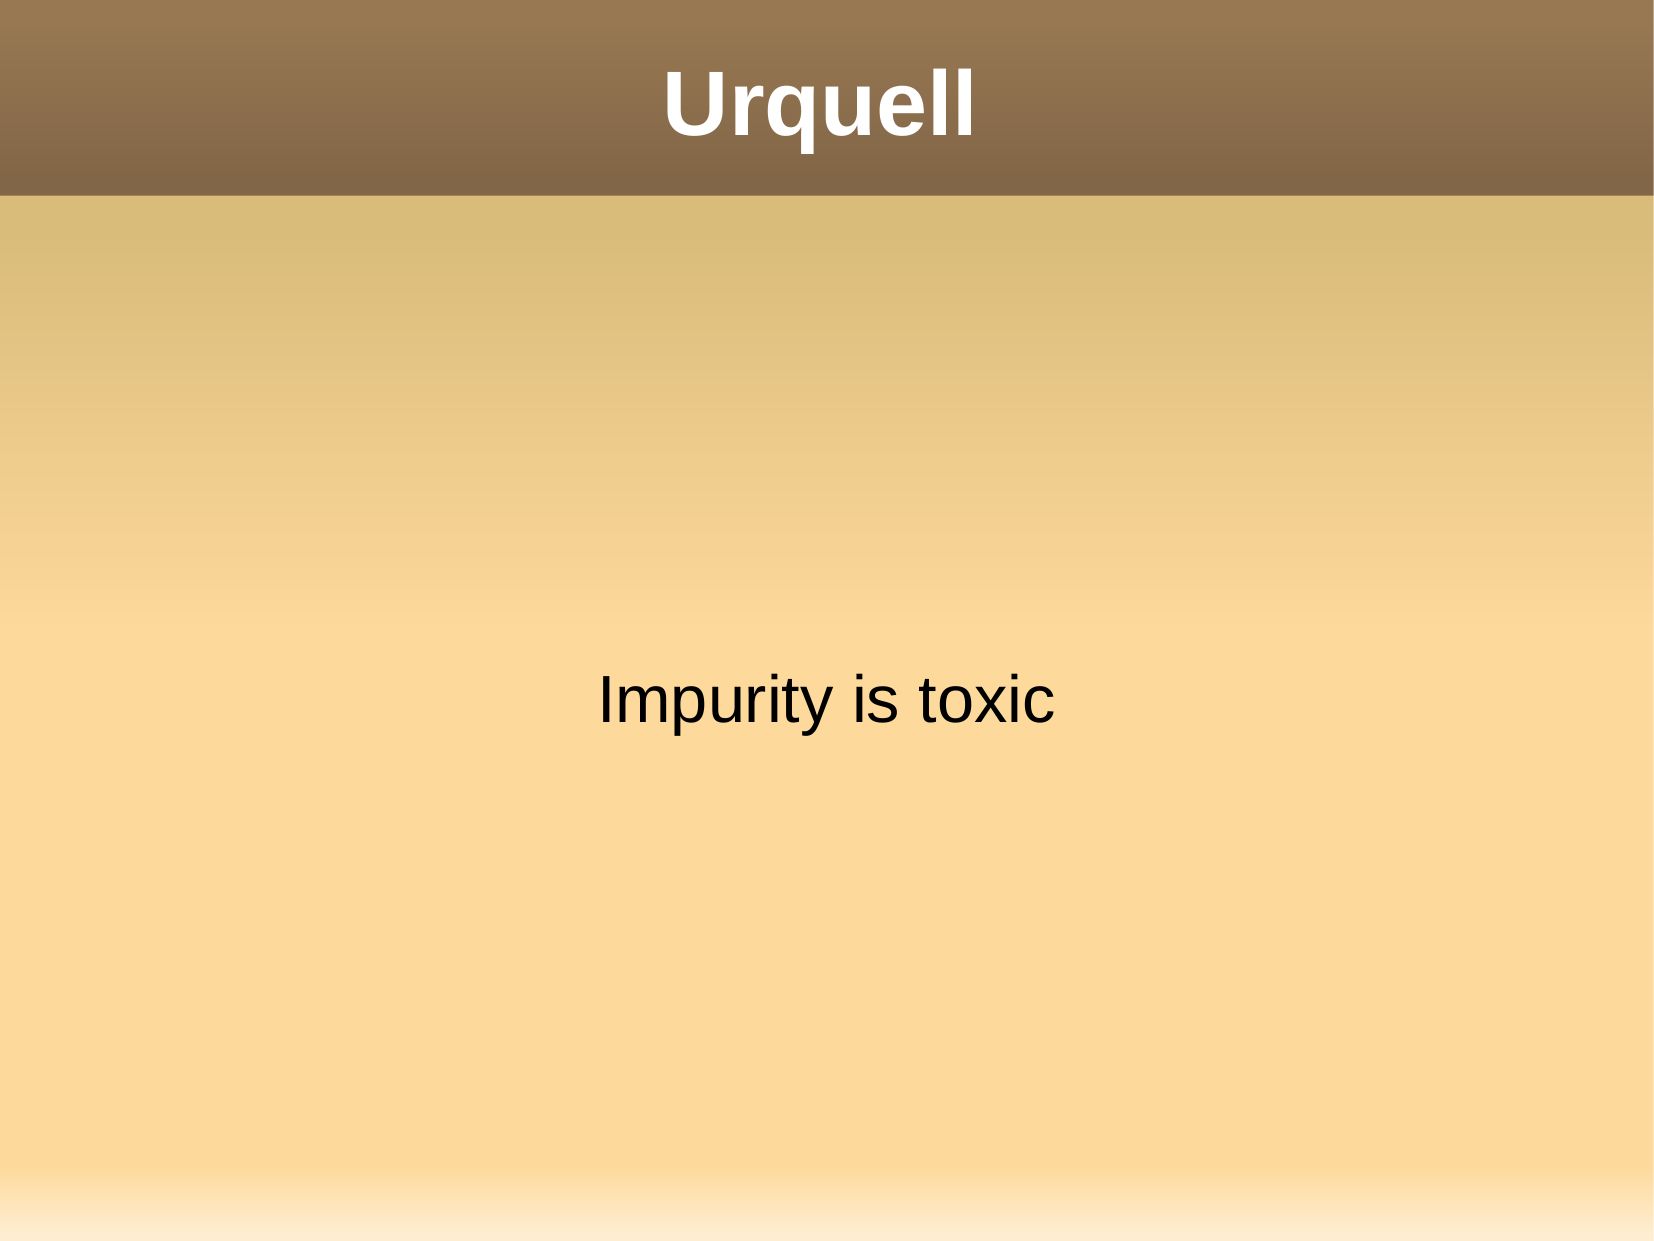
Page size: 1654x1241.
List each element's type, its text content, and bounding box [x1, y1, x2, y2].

picture [0, 0, 1654, 1241]
subtitle Impurity is toxic [82, 297, 1571, 1102]
title Urquell [76, 7, 1565, 200]
